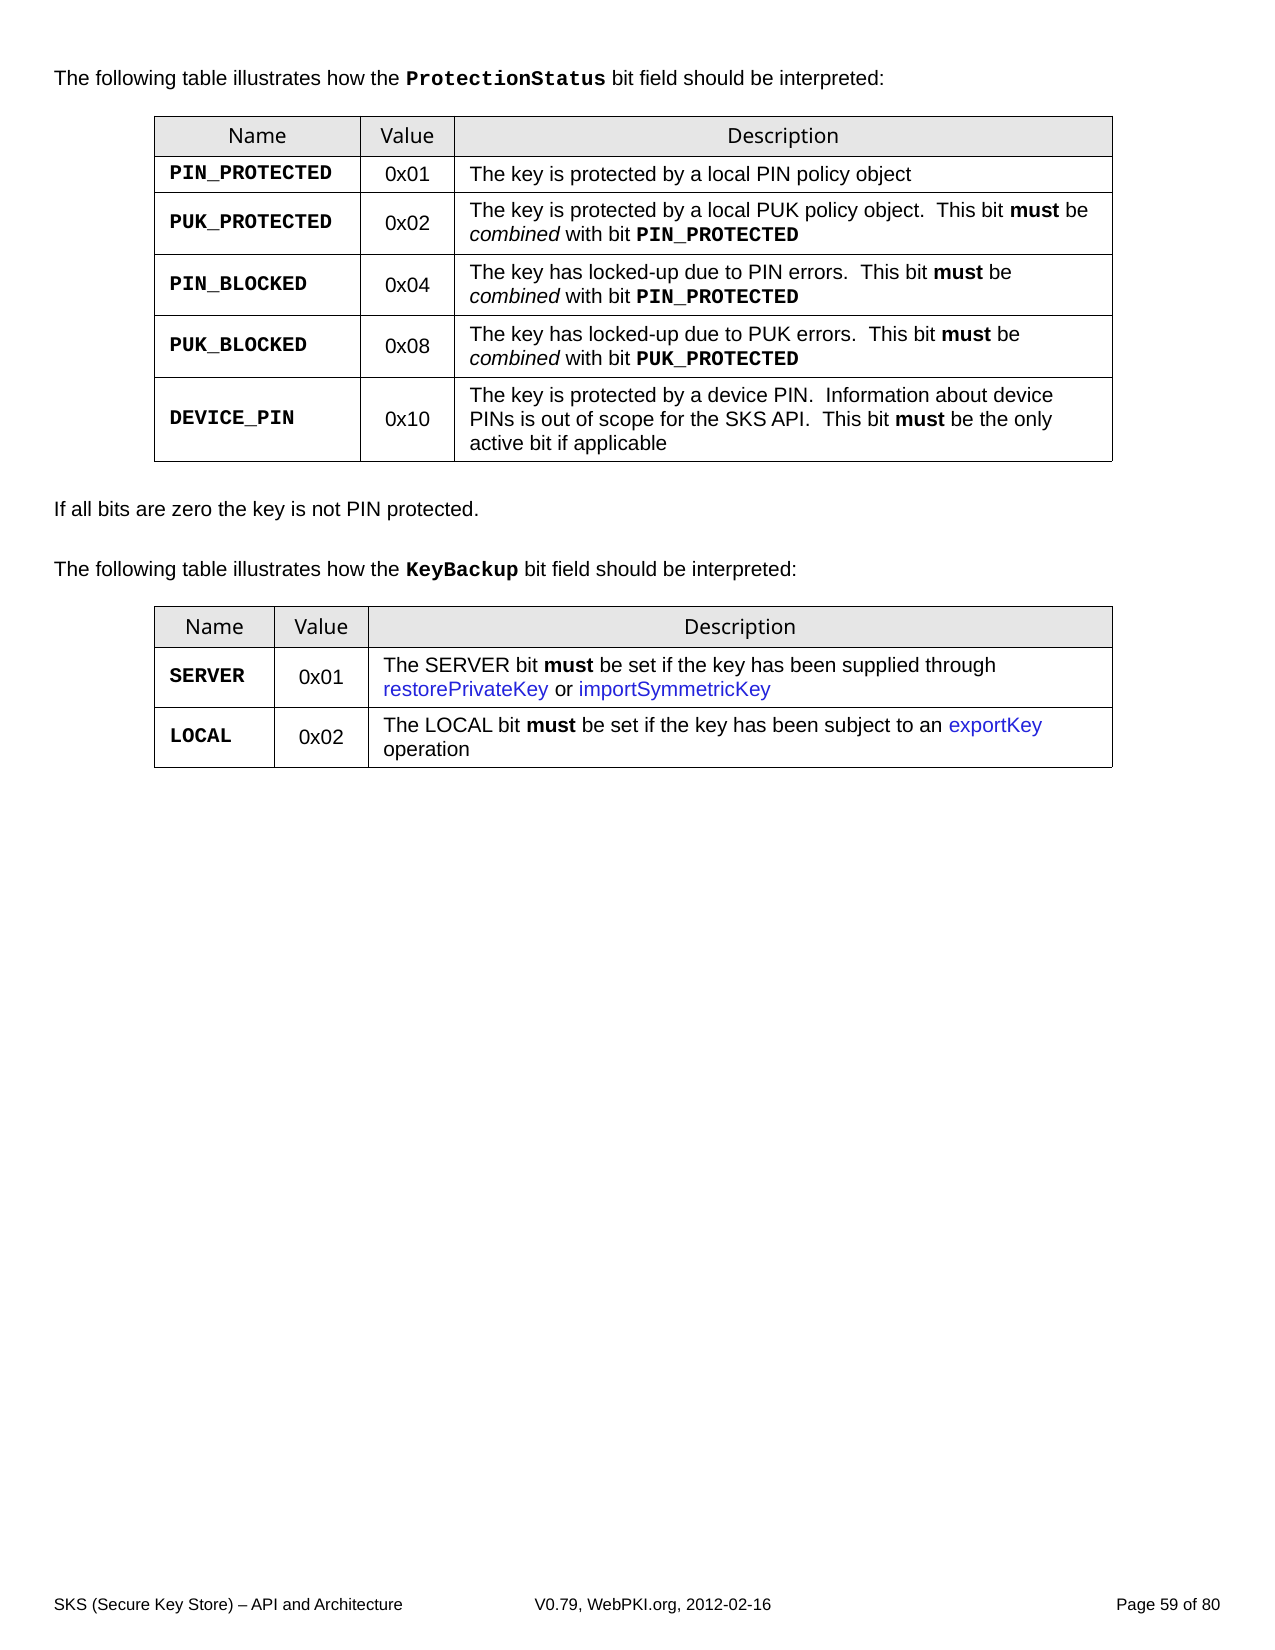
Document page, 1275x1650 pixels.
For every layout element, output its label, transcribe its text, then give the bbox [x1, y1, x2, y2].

table_cell SERVER [155, 648, 274, 707]
table_cell DEVICE_PIN [155, 378, 360, 461]
table_header Name [155, 117, 360, 156]
table_cell 0x01 [361, 157, 454, 192]
table_cell PUK_BLOCKED [155, 316, 360, 377]
table_header Description [455, 117, 1112, 156]
table_header Value [361, 117, 454, 156]
text The following table illustrates how the ProtectionStatus bit field should be interpreted: [54, 66, 1221, 116]
table_header Description [369, 607, 1112, 647]
text The following table illustrates how the KeyBackup bit field should be interpreted: [54, 533, 1221, 606]
table_cell The key is protected by a local PUK policy object. This bit must be combined with bit PIN_PROTECTED [455, 193, 1112, 254]
table_cell 0x02 [275, 708, 368, 767]
text If all bits are zero the key is not PIN protected. [54, 497, 1221, 521]
table_cell 0x01 [275, 648, 368, 707]
table_cell PUK_PROTECTED [155, 193, 360, 254]
table_cell The key is protected by a device PIN. Information about device PINs is out of scope for the SKS API. This bit must be the only active bit if applicable [455, 378, 1112, 461]
table_cell The SERVER bit must be set if the key has been supplied through restorePrivateKey or importSymmetricKey [369, 648, 1112, 707]
table_cell The key has locked-up due to PIN errors. This bit must be combined with bit PIN_PROTECTED [455, 255, 1112, 315]
table_cell PIN_PROTECTED [155, 157, 360, 192]
table_cell The key has locked-up due to PUK errors. This bit must be combined with bit PUK_PROTECTED [455, 316, 1112, 377]
table_header Value [275, 607, 368, 647]
table_cell PIN_BLOCKED [155, 255, 360, 315]
table_cell The key is protected by a local PIN policy object [455, 157, 1112, 192]
table_cell 0x10 [361, 378, 454, 461]
table_cell The LOCAL bit must be set if the key has been subject to an exportKey operation [369, 708, 1112, 767]
table_cell LOCAL [155, 708, 274, 767]
table_cell 0x02 [361, 193, 454, 254]
table_header Name [155, 607, 274, 647]
table_cell 0x08 [361, 316, 454, 377]
table_cell 0x04 [361, 255, 454, 315]
